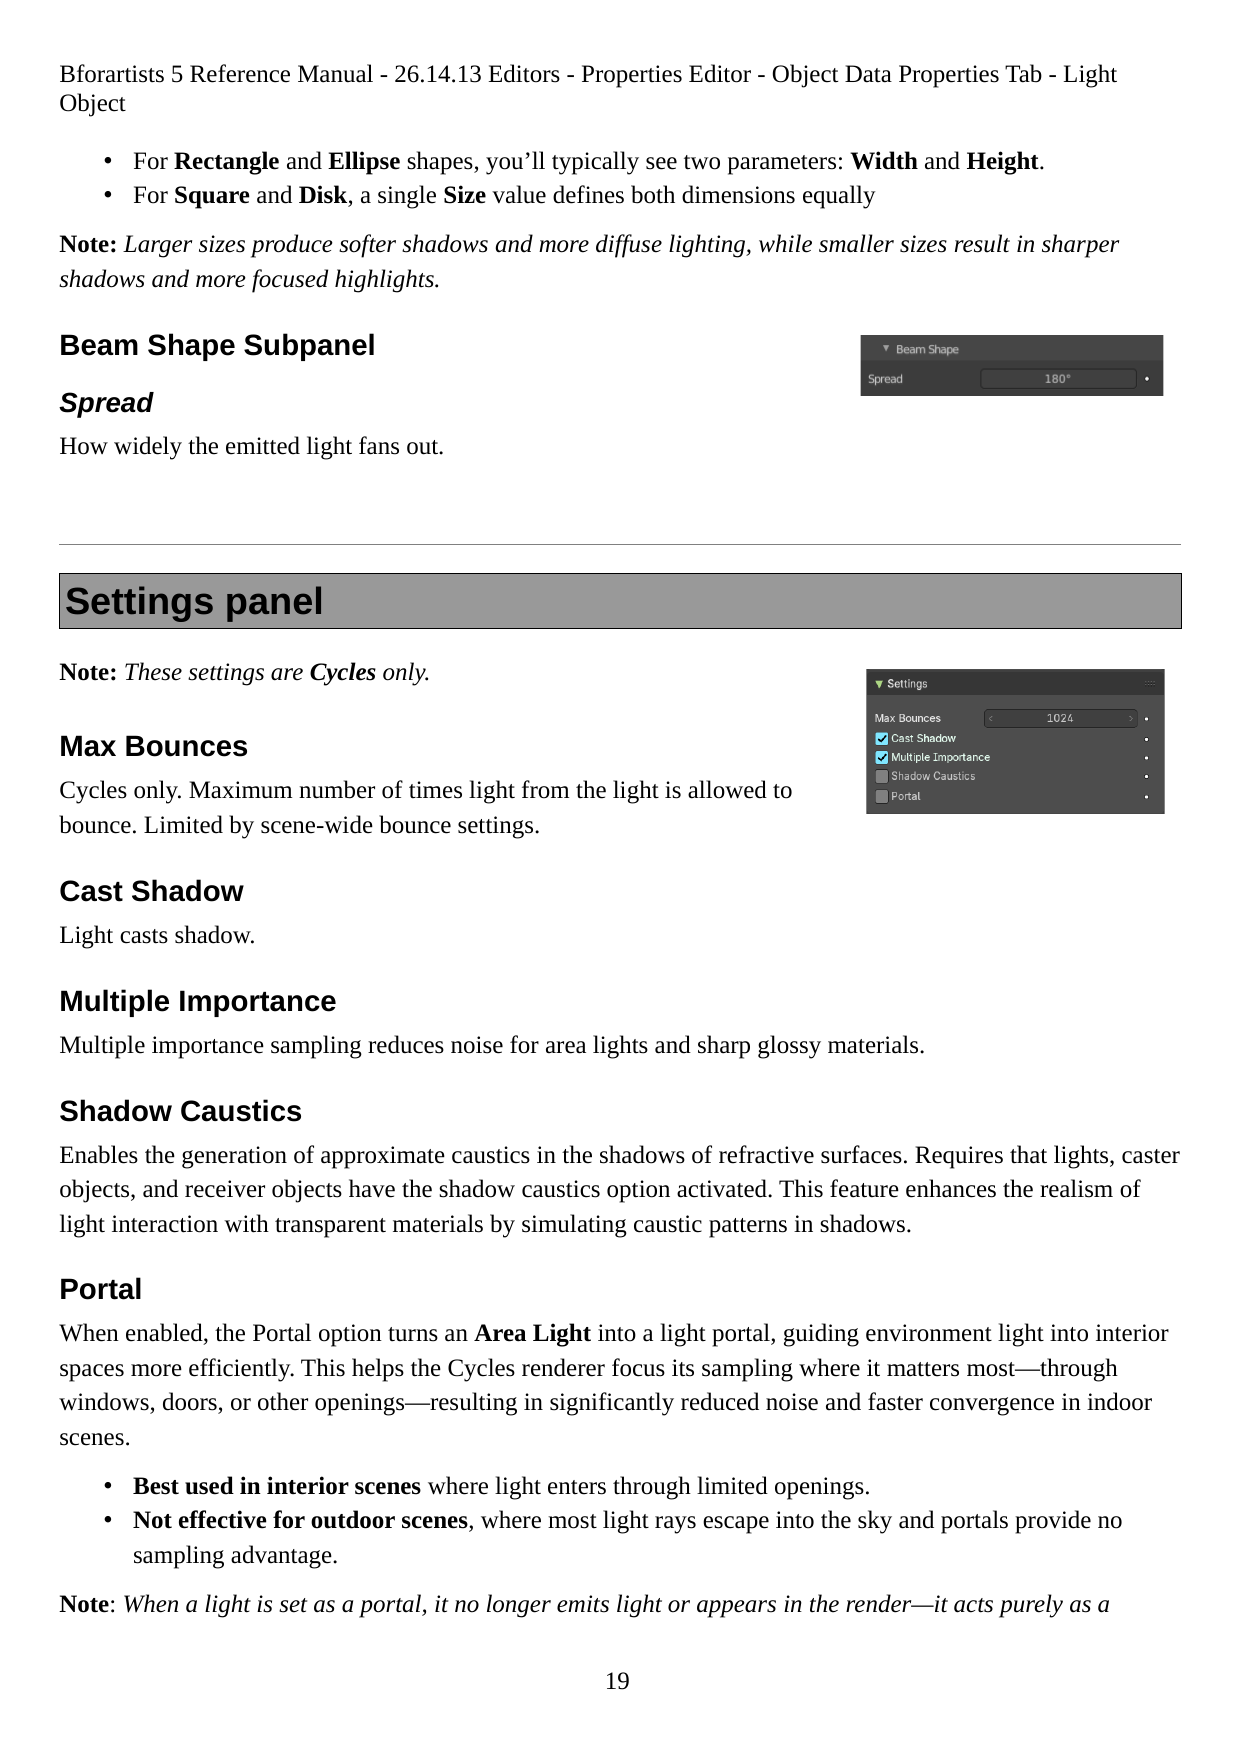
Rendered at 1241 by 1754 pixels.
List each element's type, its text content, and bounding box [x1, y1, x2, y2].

text Cycles only. Maximum number of times light from the light is allowed to bounce. Limited by scene-wide bounce settings. [59, 776, 1181, 839]
subtitle [1165, 729, 1181, 763]
text Note: These settings are Cycles only. [59, 657, 1181, 686]
text Enables the generation of approximate caustics in the shadows of refractive surfaces. Requires that lights, caster objects, and receiver objects have the shadow caustics option activated. This feature enhances the realism of light interaction with transparent materials by simulating caustic patterns in shadows. [59, 1140, 1181, 1237]
list Not effective for outdoor scenes, where most light rays escape into the sky and portals provide no sampling advantage. [103, 1506, 1181, 1569]
text When enabled, the Portal option turns an Area Light into a light portal, guiding environment light into interior spaces more efficiently. This helps the Cycles renderer focus its sampling where it matters most—through windows, doors, or other openings—resulting in significantly reduced noise and faster convergence in indoor scenes. [59, 1318, 1181, 1451]
table_header Settings panel [60, 574, 1181, 628]
subtitle Portal [59, 1272, 1181, 1306]
list For Square and Disk, a single Size value defines both dimensions equally [103, 181, 1181, 209]
subtitle Cast Shadow [59, 874, 1181, 907]
picture [866, 669, 1165, 814]
subtitle Max Bounces [59, 729, 866, 763]
subtitle Multiple Importance [59, 983, 1181, 1017]
text Note: Larger sizes produce softer shadows and more diffuse lighting, while smaller sizes result in sharper shadows and more focused highlights. [59, 229, 1181, 293]
text Note: When a light is set as a portal, it no longer emits light or appears in the render—it acts purely as a [59, 1589, 1181, 1618]
list For Rectangle and Ellipse shapes, you’ll typically see two parameters: Width and Height. [103, 146, 1181, 175]
list Best used in interior scenes where light enters through limited openings. [103, 1471, 1181, 1500]
subtitle Spread [59, 386, 1181, 418]
text How widely the emitted light fans out. [59, 431, 1181, 459]
subtitle Beam Shape Subpanel [59, 328, 1181, 361]
picture [860, 335, 1164, 396]
subtitle Shadow Caustics [59, 1093, 1181, 1127]
text Multiple importance sampling reduces noise for area lights and sharp glossy materials. [59, 1030, 1181, 1058]
text Light casts shadow. [59, 920, 1181, 949]
